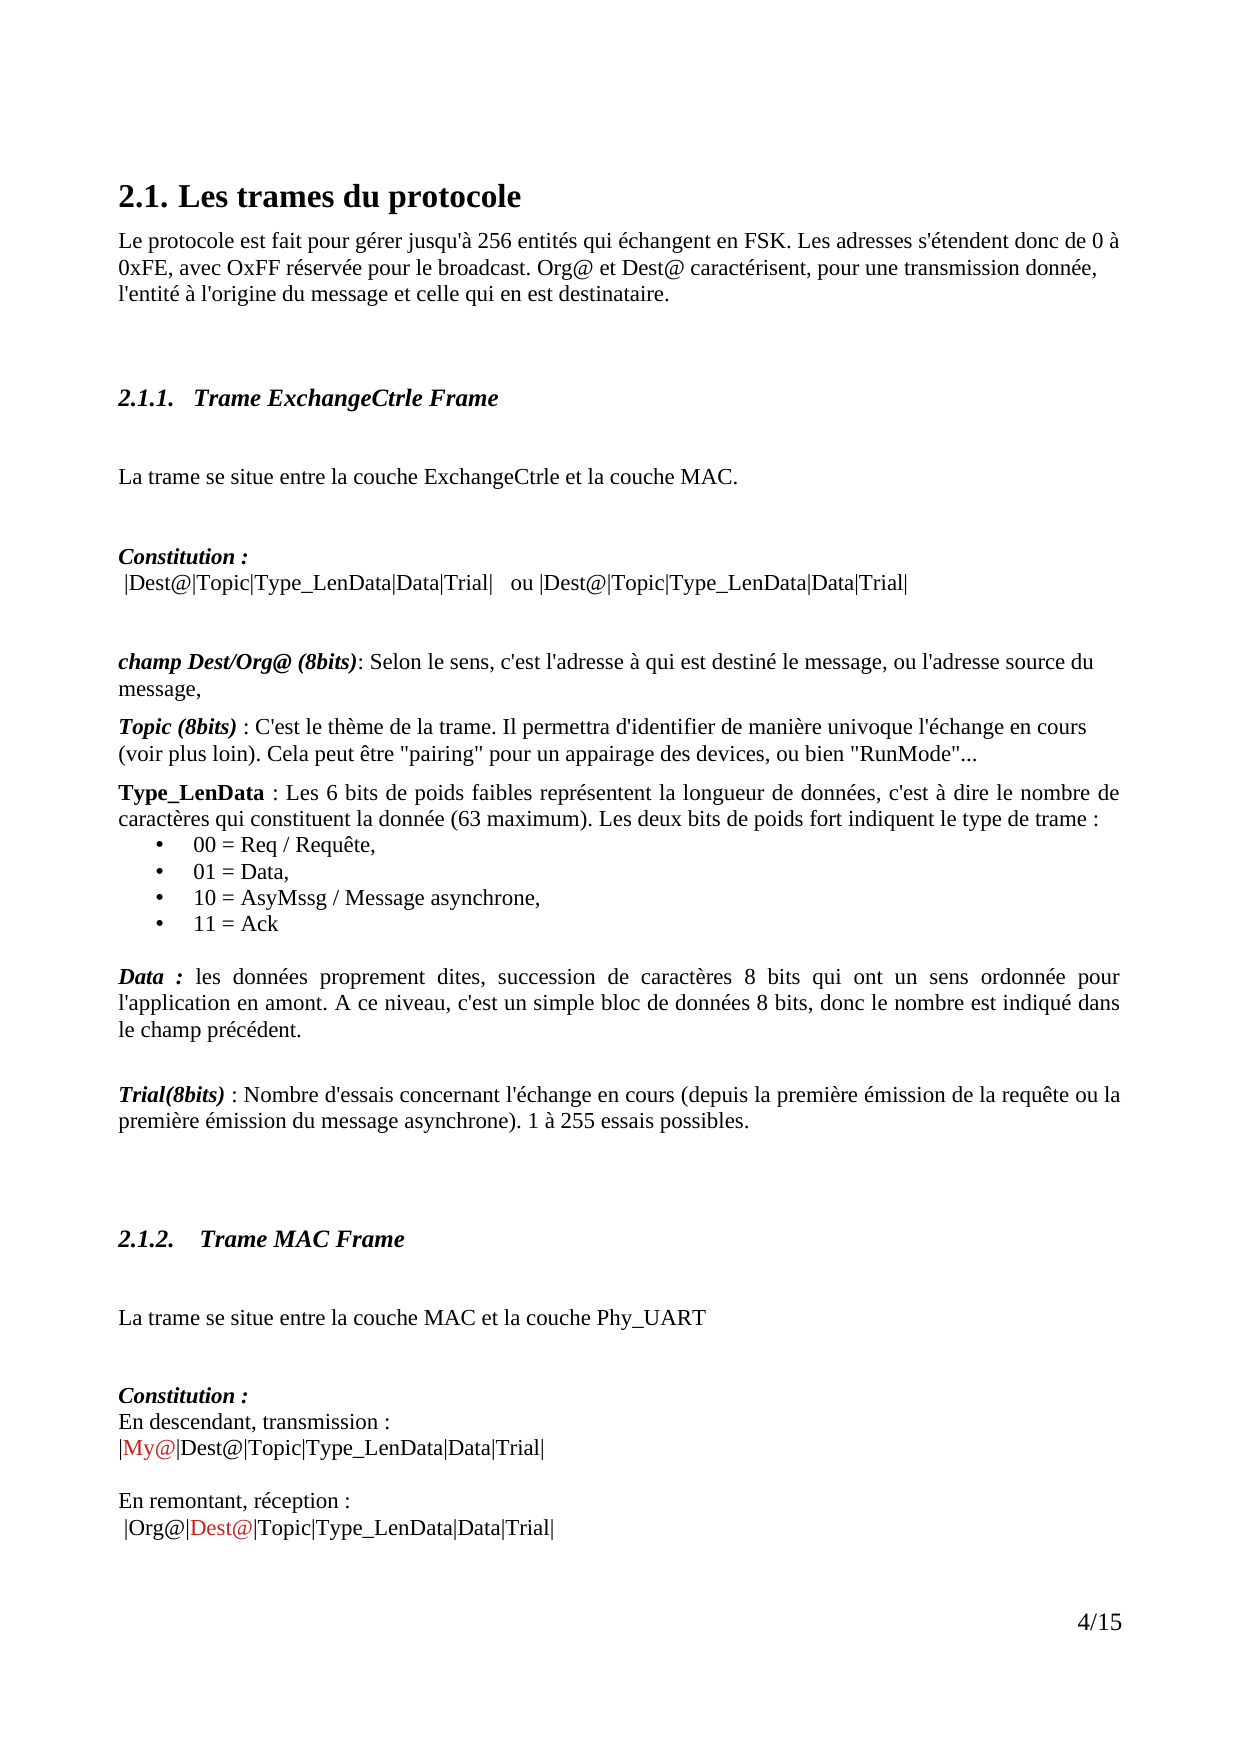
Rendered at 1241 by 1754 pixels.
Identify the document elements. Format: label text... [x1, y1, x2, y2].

text Type_LenData : Les 6 bits de poids faibles représentent la longueur de données, c'est à dire le nombre de caractères qui constituent la donnée (63 maximum). Les deux bits de poids fort indiquent le type de trame : [118, 779, 1122, 831]
text Data : les données proprement dites, succession de caractères 8 bits qui ont un sens ordonnée pour l'application en amont. A ce niveau, c'est un simple bloc de données 8 bits, donc le nombre est indiqué dans le champ précédent. [118, 963, 1122, 1042]
text Le protocole est fait pour gérer jusqu'à 256 entités qui échangent en FSK. Les adresses s'étendent donc de 0 à 0xFE, avec OxFF réservée pour le broadcast. Org@ et Dest@ caractérisent, pour une transmission donnée, l'entité à l'origine du message et celle qui en est destinataire. [118, 227, 1122, 306]
subtitle Trame MAC Frame [118, 1224, 1122, 1253]
text En descendant, transmission : [118, 1408, 1122, 1434]
list 11 = Ack [156, 910, 1122, 937]
text |My@|Dest@|Topic|Type_LenData|Data|Trial| [118, 1434, 1122, 1461]
text Constitution : [118, 1382, 1122, 1408]
text |Dest@|Topic|Type_LenData|Data|Trial| ou |Dest@|Topic|Type_LenData|Data|Trial| [118, 569, 1122, 596]
list 10 = AsyMssg / Message asynchrone, [156, 884, 1122, 910]
text La trame se situe entre la couche ExchangeCtrle et la couche MAC. [118, 463, 1122, 489]
subtitle Les trames du protocole [118, 176, 1122, 215]
text En remontant, réception : [118, 1487, 1122, 1513]
subtitle Trame ExchangeCtrle Frame [118, 383, 1122, 411]
text Trial(8bits) : Nombre d'essais concernant l'échange en cours (depuis la première émission de la requête ou la première émission du message asynchrone). 1 à 255 essais possibles. [118, 1081, 1122, 1134]
text Topic (8bits) : C'est le thème de la trame. Il permettra d'identifier de manière univoque l'échange en cours (voir plus loin). Cela peut être "pairing" pour un appairage des devices, ou bien "RunMode"... [118, 713, 1122, 766]
list 00 = Req / Requête, [156, 831, 1122, 858]
text La trame se situe entre la couche MAC et la couche Phy_UART [118, 1304, 1122, 1330]
text champ Dest/Org@ (8bits): Selon le sens, c'est l'adresse à qui est destiné le message, ou l'adresse source du message, [118, 648, 1122, 701]
text |Org@|Dest@|Topic|Type_LenData|Data|Trial| [118, 1513, 1122, 1540]
list 01 = Data, [156, 858, 1122, 884]
text Constitution : [118, 543, 1122, 569]
